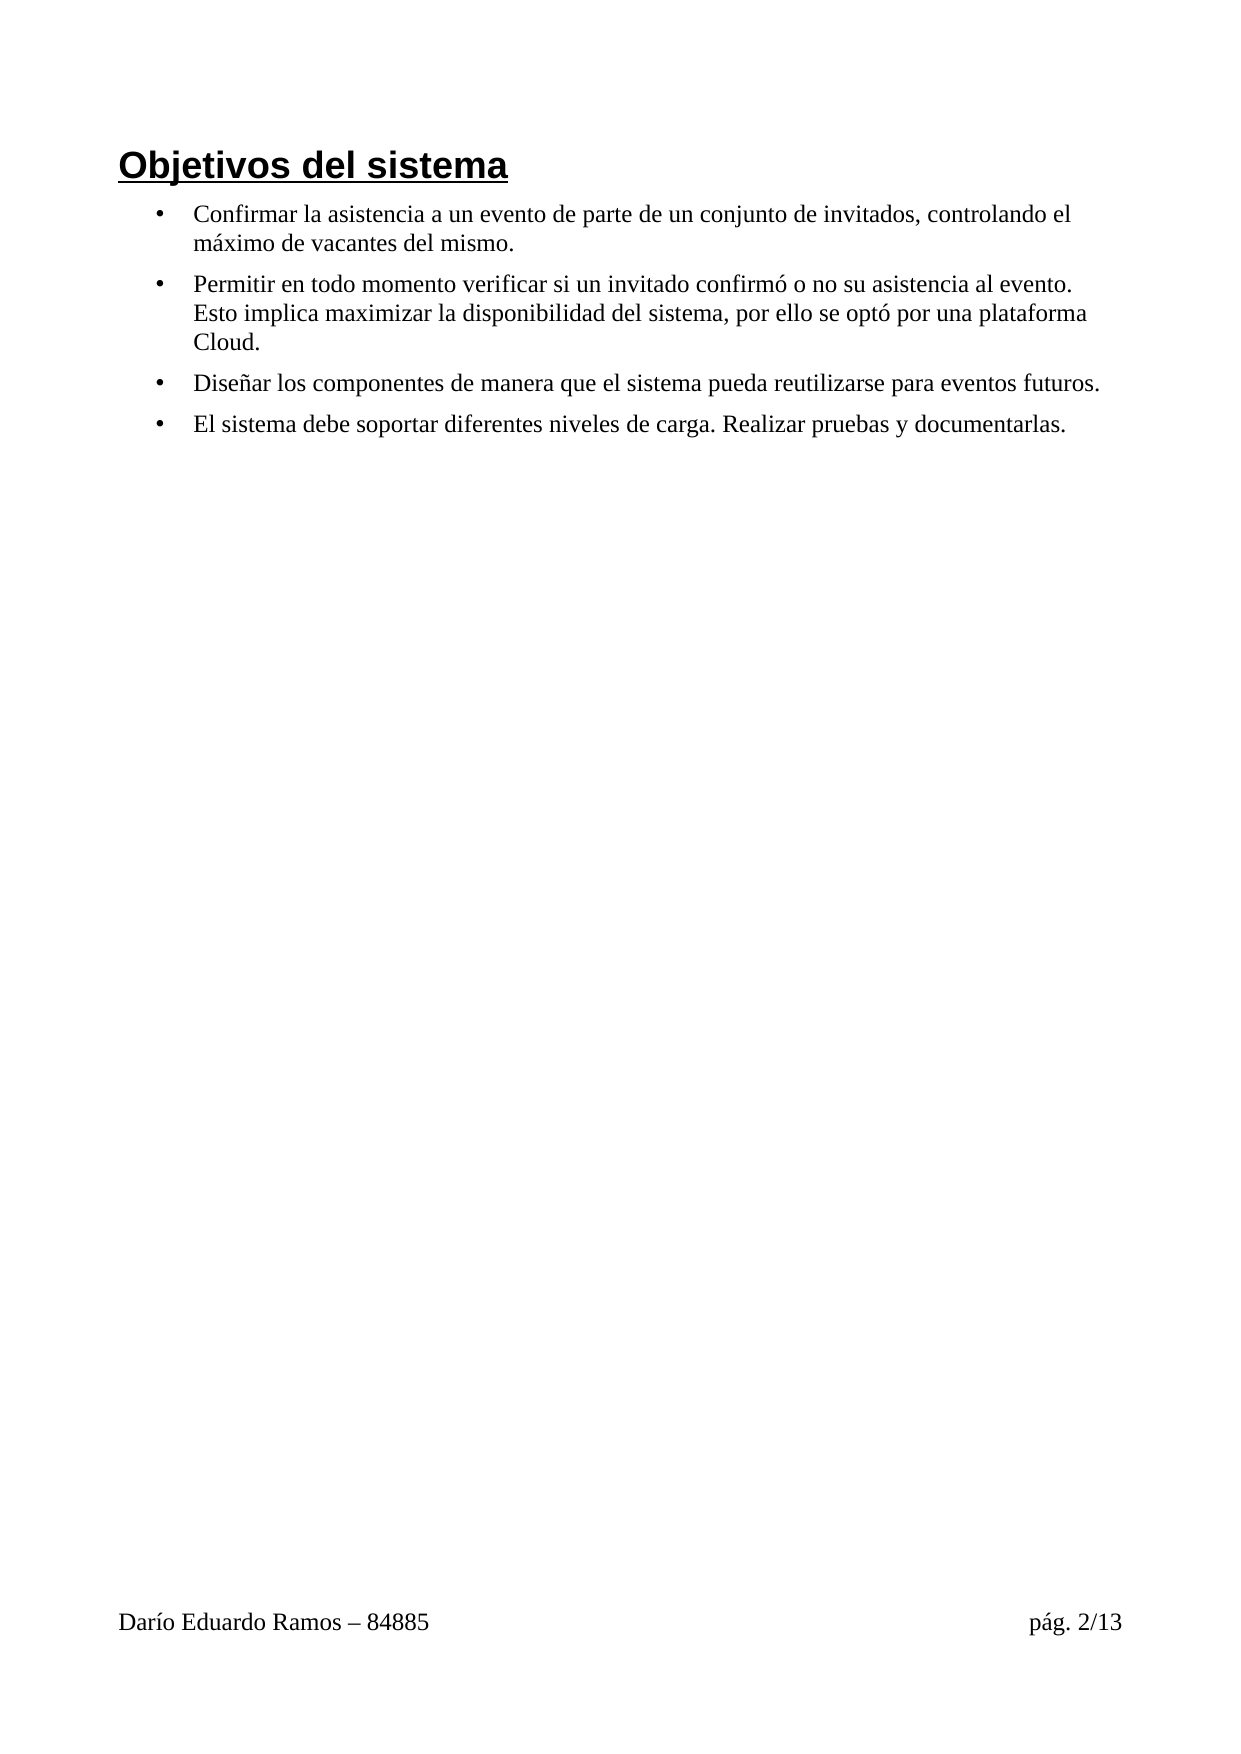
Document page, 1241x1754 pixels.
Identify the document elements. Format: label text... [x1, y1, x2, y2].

subtitle Permitir en todo momento verificar si un invitado confirmó o no su asistencia al evento. Esto implica maximizar la disponibilidad del sistema, por ello se optó por una plataforma Cloud. [156, 269, 1122, 356]
subtitle El sistema debe soportar diferentes niveles de carga. Realizar pruebas y documentarlas. [156, 409, 1122, 438]
subtitle Diseñar los componentes de manera que el sistema pueda reutilizarse para eventos futuros. [156, 368, 1122, 397]
subtitle Objetivos del sistema [118, 143, 1122, 187]
subtitle Confirmar la asistencia a un evento de parte de un conjunto de invitados, controlando el máximo de vacantes del mismo. [156, 199, 1122, 257]
